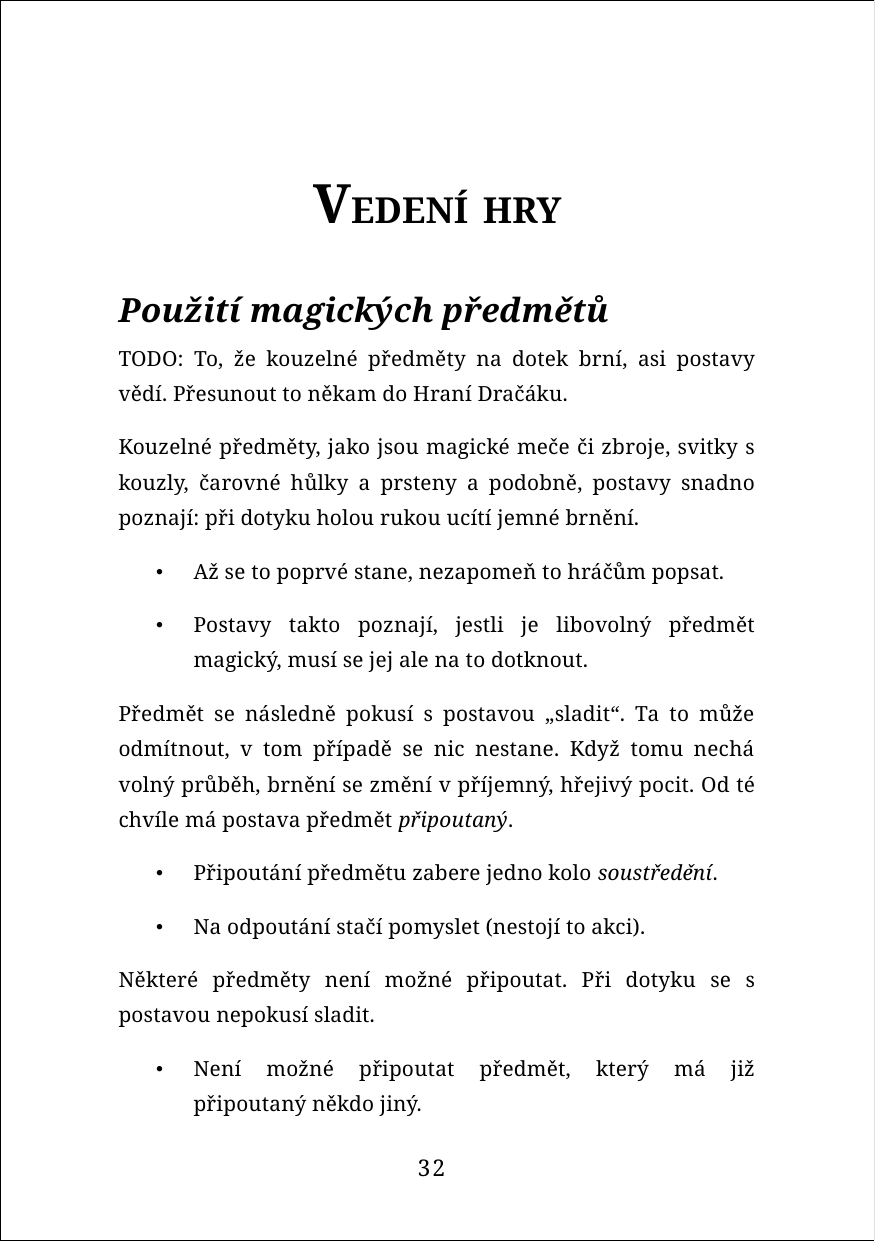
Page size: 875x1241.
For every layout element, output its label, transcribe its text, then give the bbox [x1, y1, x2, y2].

text Kouzelné předměty, jako jsou magické meče či zbroje, svitky s kouzly, čarovné hůlky a prsteny a podobně, postavy snadno poznají: při dotyku holou rukou ucítí jemné brnění. [118, 432, 756, 532]
list Postavy takto poznají, jestli je libovolný předmět magický, musí se jej ale na to dotknout. [156, 610, 756, 674]
text Předmět se následně pokusí s postavou „sladit“. Ta to může odmítnout, v tom případě se nic nestane. Když tomu nechá volný průběh, brnění se změní v příjemný, hřejivý pocit. Od té chvíle má postava předmět připoutaný. [118, 699, 756, 834]
list Není možné připoutat předmět, který má již připoutaný někdo jiný. [156, 1054, 756, 1118]
list Až se to poprvé stane, nezapomeň to hráčům popsat. [156, 557, 756, 585]
list Připoutání předmětu zabere jedno kolo soustředění. [156, 858, 756, 887]
subtitle Vedení hry [118, 166, 756, 239]
text Některé předměty není možné připoutat. Při dotyku se s postavou nepokusí sladit. [118, 965, 756, 1029]
subtitle Použití magických předmětů [118, 287, 756, 332]
text TODO: To, že kouzelné předměty na dotek brní, asi postavy vědí. Přesunout to někam do Hraní Dračáku. [118, 344, 756, 408]
list Na odpoutání stačí pomyslet (nestojí to akci). [156, 912, 756, 940]
